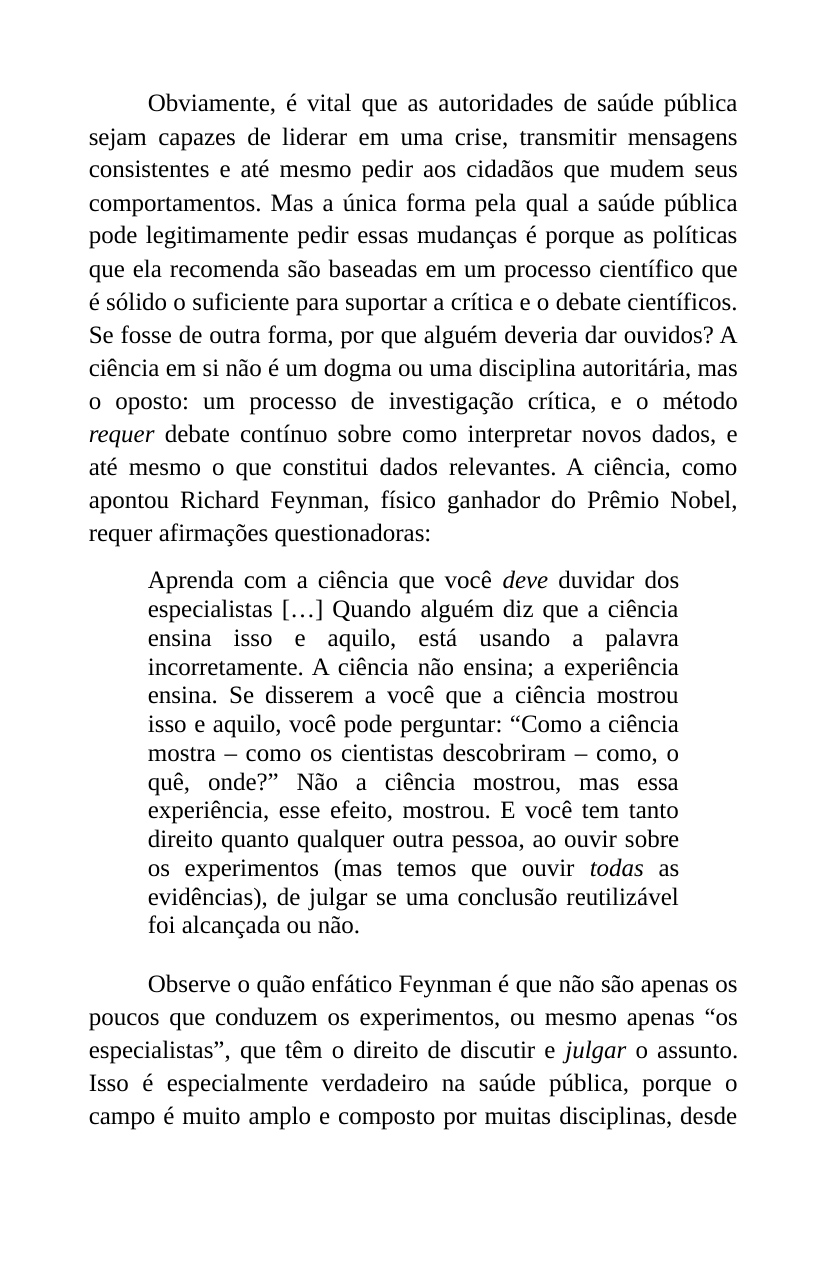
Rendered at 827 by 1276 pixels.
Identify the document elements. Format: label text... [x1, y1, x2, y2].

text Obviamente, é vital que as autoridades de saúde pública sejam capazes de liderar em uma crise, transmitir mensagens consistentes e até mesmo pedir aos cidadãos que mudem seus comportamentos. Mas a única forma pela qual a saúde pública pode legitimamente pedir essas mudanças é porque as políticas que ela recomenda são baseadas em um processo científico que é sólido o suficiente para suportar a crítica e o debate científicos. Se fosse de outra forma, por que alguém deveria dar ouvidos? A ciência em si não é um dogma ou uma disciplina autoritária, mas o oposto: um processo de investigação crítica, e o método requer debate contínuo sobre como interpretar novos dados, e até mesmo o que constitui dados relevantes. A ciência, como apontou Richard Feynman, físico ganhador do Prêmio Nobel, requer afirmações questionadoras: [88, 88, 738, 547]
text Observe o quão enfático Feynman é que não são apenas os poucos que conduzem os experimentos, ou mesmo apenas “os especialistas”, que têm o direito de discutir e julgar o assunto. Isso é especialmente verdadeiro na saúde pública, porque o campo é muito amplo e composto por muitas disciplinas, desde [88, 969, 738, 1129]
text Aprenda com a ciência que você deve duvidar dos especialistas […] Quando alguém diz que a ciência ensina isso e aquilo, está usando a palavra incorretamente. A ciência não ensina; a experiência ensina. Se disserem a você que a ciência mostrou isso e aquilo, você pode perguntar: “Como a ciência mostra – como os cientistas descobriram – como, o quê, onde?” Não a ciência mostrou, mas essa experiência, esse efeito, mostrou. E você tem tanto direito quanto qualquer outra pessoa, ao ouvir sobre os experimentos (mas temos que ouvir todas as evidências), de julgar se uma conclusão reutilizável foi alcançada ou não. [148, 565, 679, 939]
